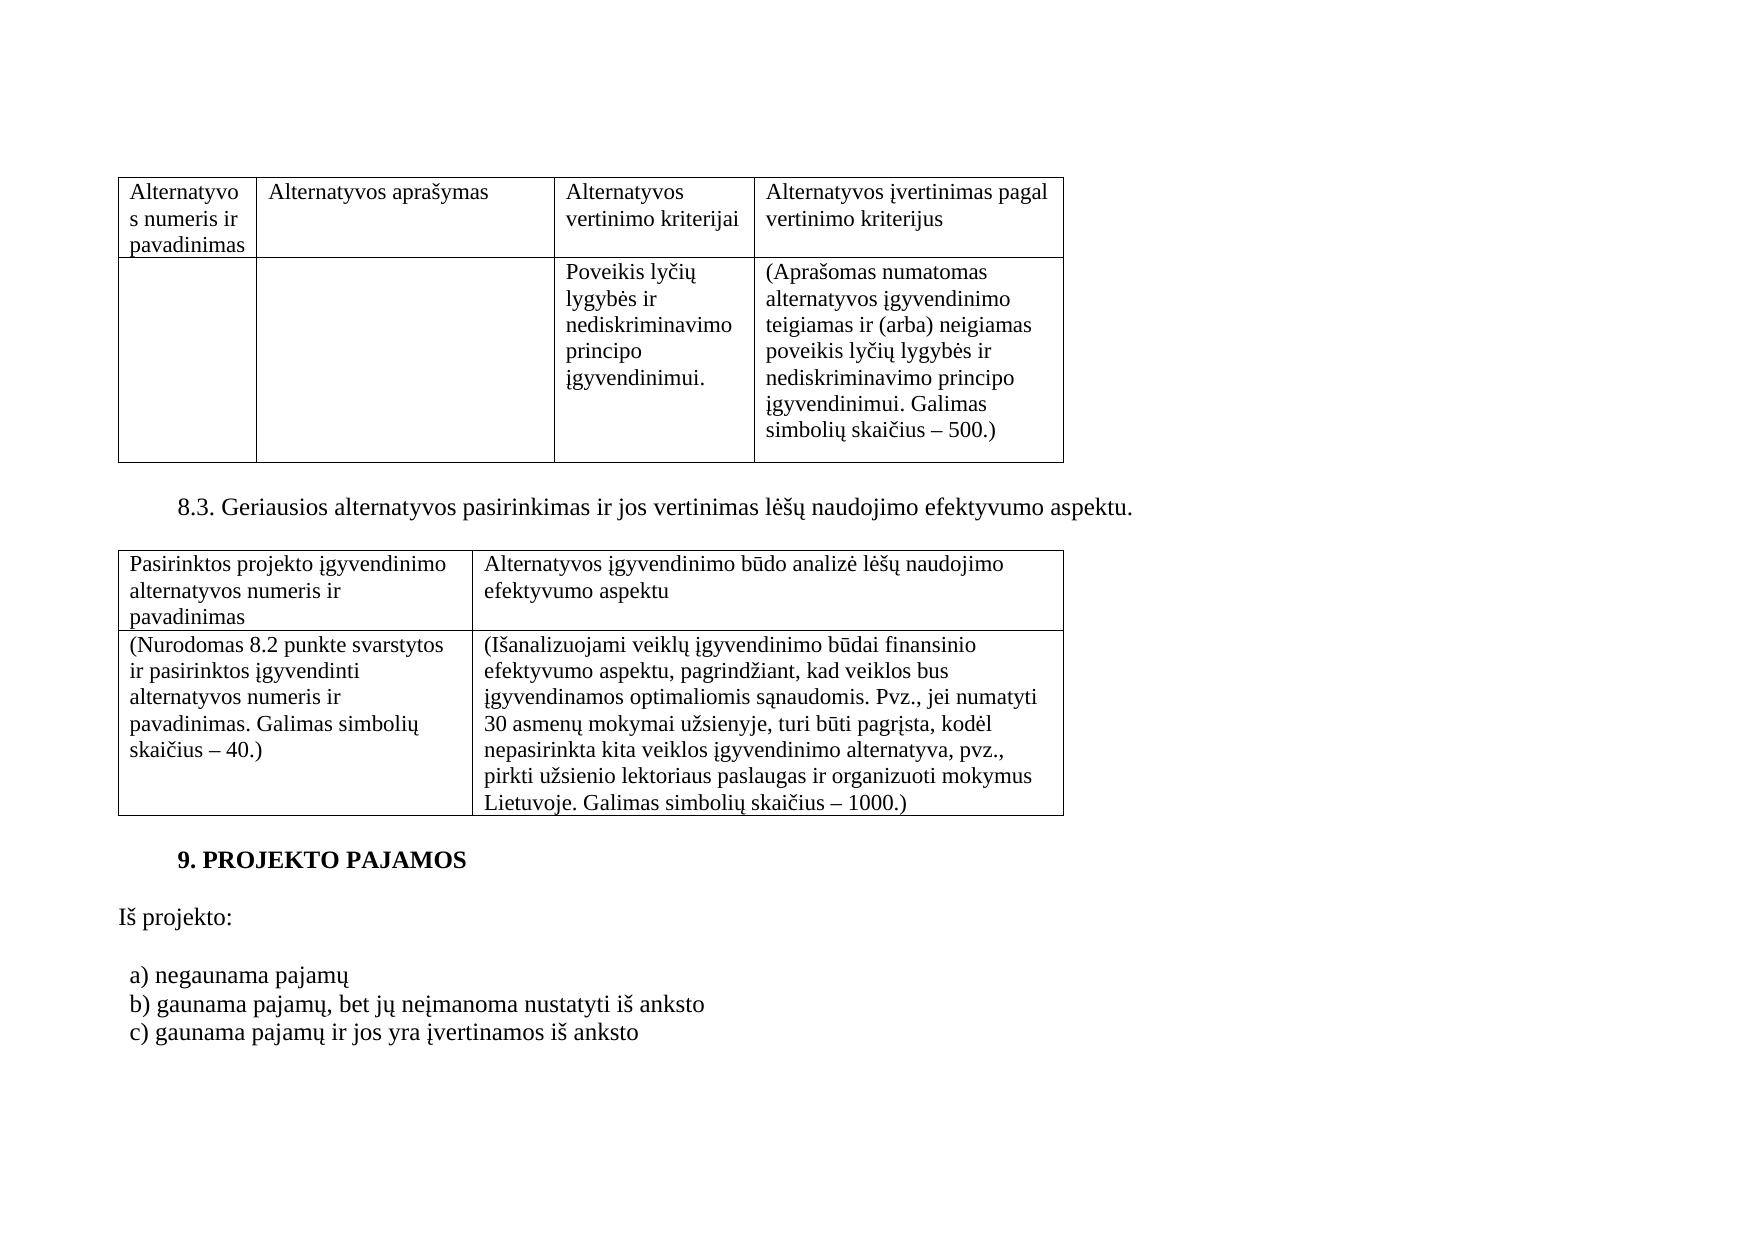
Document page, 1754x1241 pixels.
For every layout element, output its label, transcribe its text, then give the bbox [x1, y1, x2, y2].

table_header Alternatyvos vertinimo kriterijai [555, 178, 754, 257]
table_cell [] [942, 1018, 1086, 1046]
table_cell Poveikis lyčių lygybės ir nediskriminavimo principo įgyvendinimui. [555, 258, 754, 462]
table_header Alternatyvos aprašymas [257, 178, 554, 257]
table_header Alternatyvos įgyvendinimo būdo analizė lėšų naudojimo efektyvumo aspektu [473, 551, 1063, 629]
table_header [] [942, 960, 1086, 989]
table_header Alternatyvos įvertinimas pagal vertinimo kriterijus [755, 178, 1063, 257]
table_cell (Išanalizuojami veiklų įgyvendinimo būdai finansinio efektyvumo aspektu, pagrindžiant, kad veiklos bus įgyvendinamos optimaliomis sąnaudomis. Pvz., jei numatyti 30 asmenų mokymai užsienyje, turi būti pagrįsta, kodėl nepasirinkta kita veiklos įgyvendinimo alternatyva, pvz., pirkti užsienio lektoriaus paslaugas ir organizuoti mokymus Lietuvoje. Galimas simbolių skaičius – 1000.) [473, 631, 1063, 815]
text Iš projekto: [118, 902, 1636, 931]
table_cell [257, 258, 554, 462]
table_cell (Aprašomas numatomas alternatyvos įgyvendinimo teigiamas ir (arba) neigiamas poveikis lyčių lygybės ir nediskriminavimo principo įgyvendinimui. Galimas simbolių skaičius – 500.) [755, 258, 1063, 462]
text 8.3. Geriausios alternatyvos pasirinkimas ir jos vertinimas lėšų naudojimo efektyvumo aspektu. [118, 492, 1636, 521]
text 9. PROJEKTO PAJAMOS [118, 845, 1636, 874]
table_cell c) gaunama pajamų ir jos yra įvertinamos iš anksto [118, 1018, 942, 1046]
table_cell b) gaunama pajamų, bet jų neįmanoma nustatyti iš anksto [118, 989, 942, 1017]
table_cell (Nurodomas 8.2 punkte svarstytos ir pasirinktos įgyvendinti alternatyvos numeris ir pavadinimas. Galimas simbolių skaičius – 40.) [119, 631, 472, 815]
table_header a) negaunama pajamų [118, 960, 942, 989]
table_cell [119, 258, 256, 462]
table_header Pasirinktos projekto įgyvendinimo alternatyvos numeris ir pavadinimas [119, 551, 472, 629]
table_header Alternatyvos numeris ir pavadinimas [119, 178, 256, 257]
table_cell [] [942, 989, 1086, 1017]
